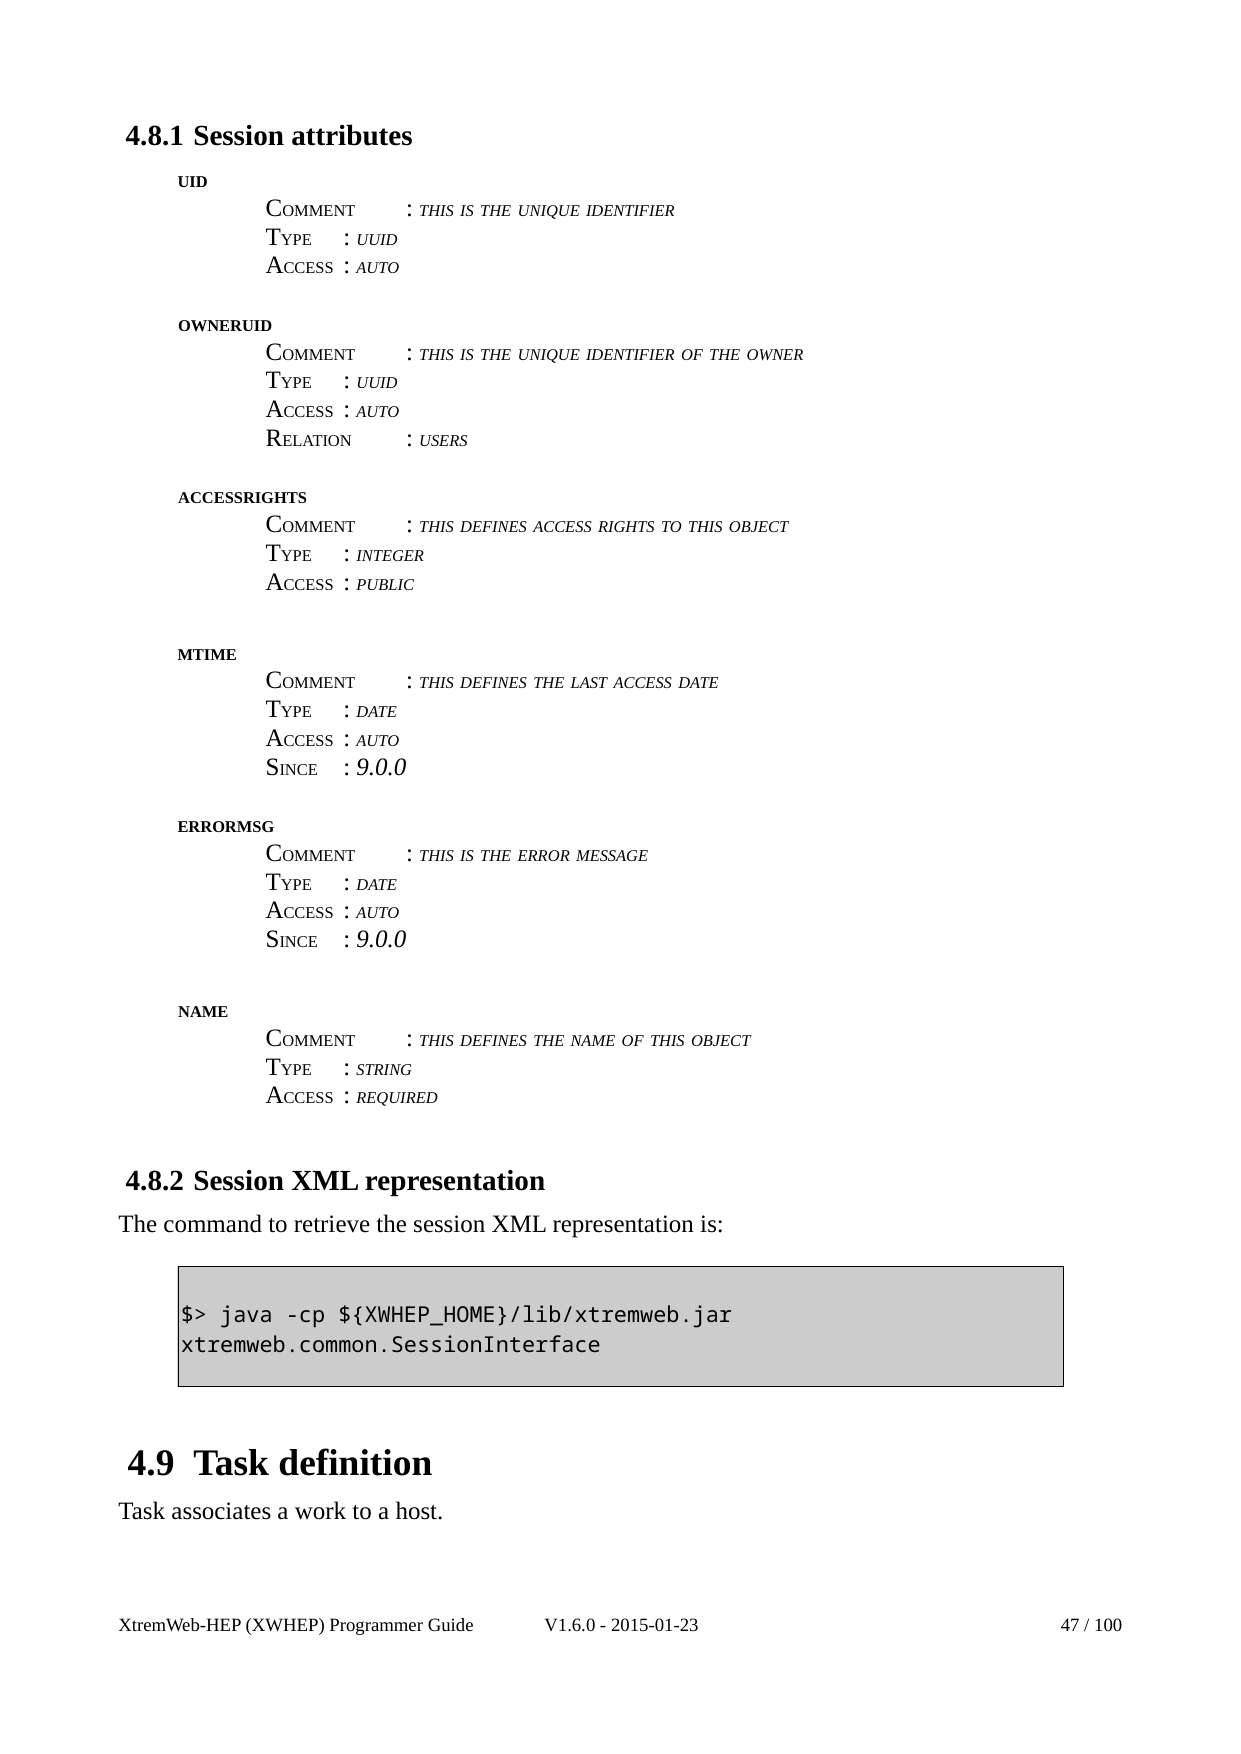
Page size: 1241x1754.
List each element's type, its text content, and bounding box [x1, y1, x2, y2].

text Relation : users [265, 423, 1122, 452]
text name [178, 994, 1122, 1023]
text Access : auto [265, 895, 1122, 924]
text The command to retrieve the session XML representation is: [118, 1209, 1122, 1238]
text Type : date [265, 694, 1122, 723]
text owneruid [178, 308, 1122, 337]
text Comment : this is the unique identifier of the owner [265, 337, 1122, 365]
text $> java -cp ${XWHEP_HOME}/lib/xtremweb.jar xtremweb.common.SessionInterface [179, 1296, 1063, 1356]
text Type : string [265, 1052, 1122, 1080]
text Comment : this defines the name of this object [265, 1023, 1122, 1052]
text Since : 9.0.0 [265, 752, 1122, 780]
text Access : auto [265, 250, 1122, 279]
text Comment : this is the error message [265, 838, 1122, 867]
text Type : integer [265, 538, 1122, 567]
text Type : uuid [265, 222, 1122, 250]
subtitle Session XML representation [118, 1163, 1122, 1196]
text Comment : this defines the last access date [265, 665, 1122, 694]
text uid [177, 164, 1122, 193]
text errormsg [177, 809, 1122, 838]
text Comment : this is the unique identifier [265, 193, 1122, 222]
text Access : auto [265, 394, 1122, 423]
text Access : auto [265, 723, 1122, 752]
text Since : 9.0.0 [265, 924, 1122, 953]
text Type : date [265, 867, 1122, 895]
text Comment : this defines access rights to this object [265, 509, 1122, 538]
text accessrights [178, 480, 1122, 509]
text Access : public [265, 567, 1122, 595]
text Access : required [265, 1080, 1122, 1109]
text Type : uuid [265, 365, 1122, 394]
subtitle Task definition [118, 1440, 1122, 1483]
subtitle Session attributes [118, 118, 1122, 152]
text Task associates a work to a host. [118, 1496, 1122, 1525]
text mtime [177, 637, 1122, 665]
